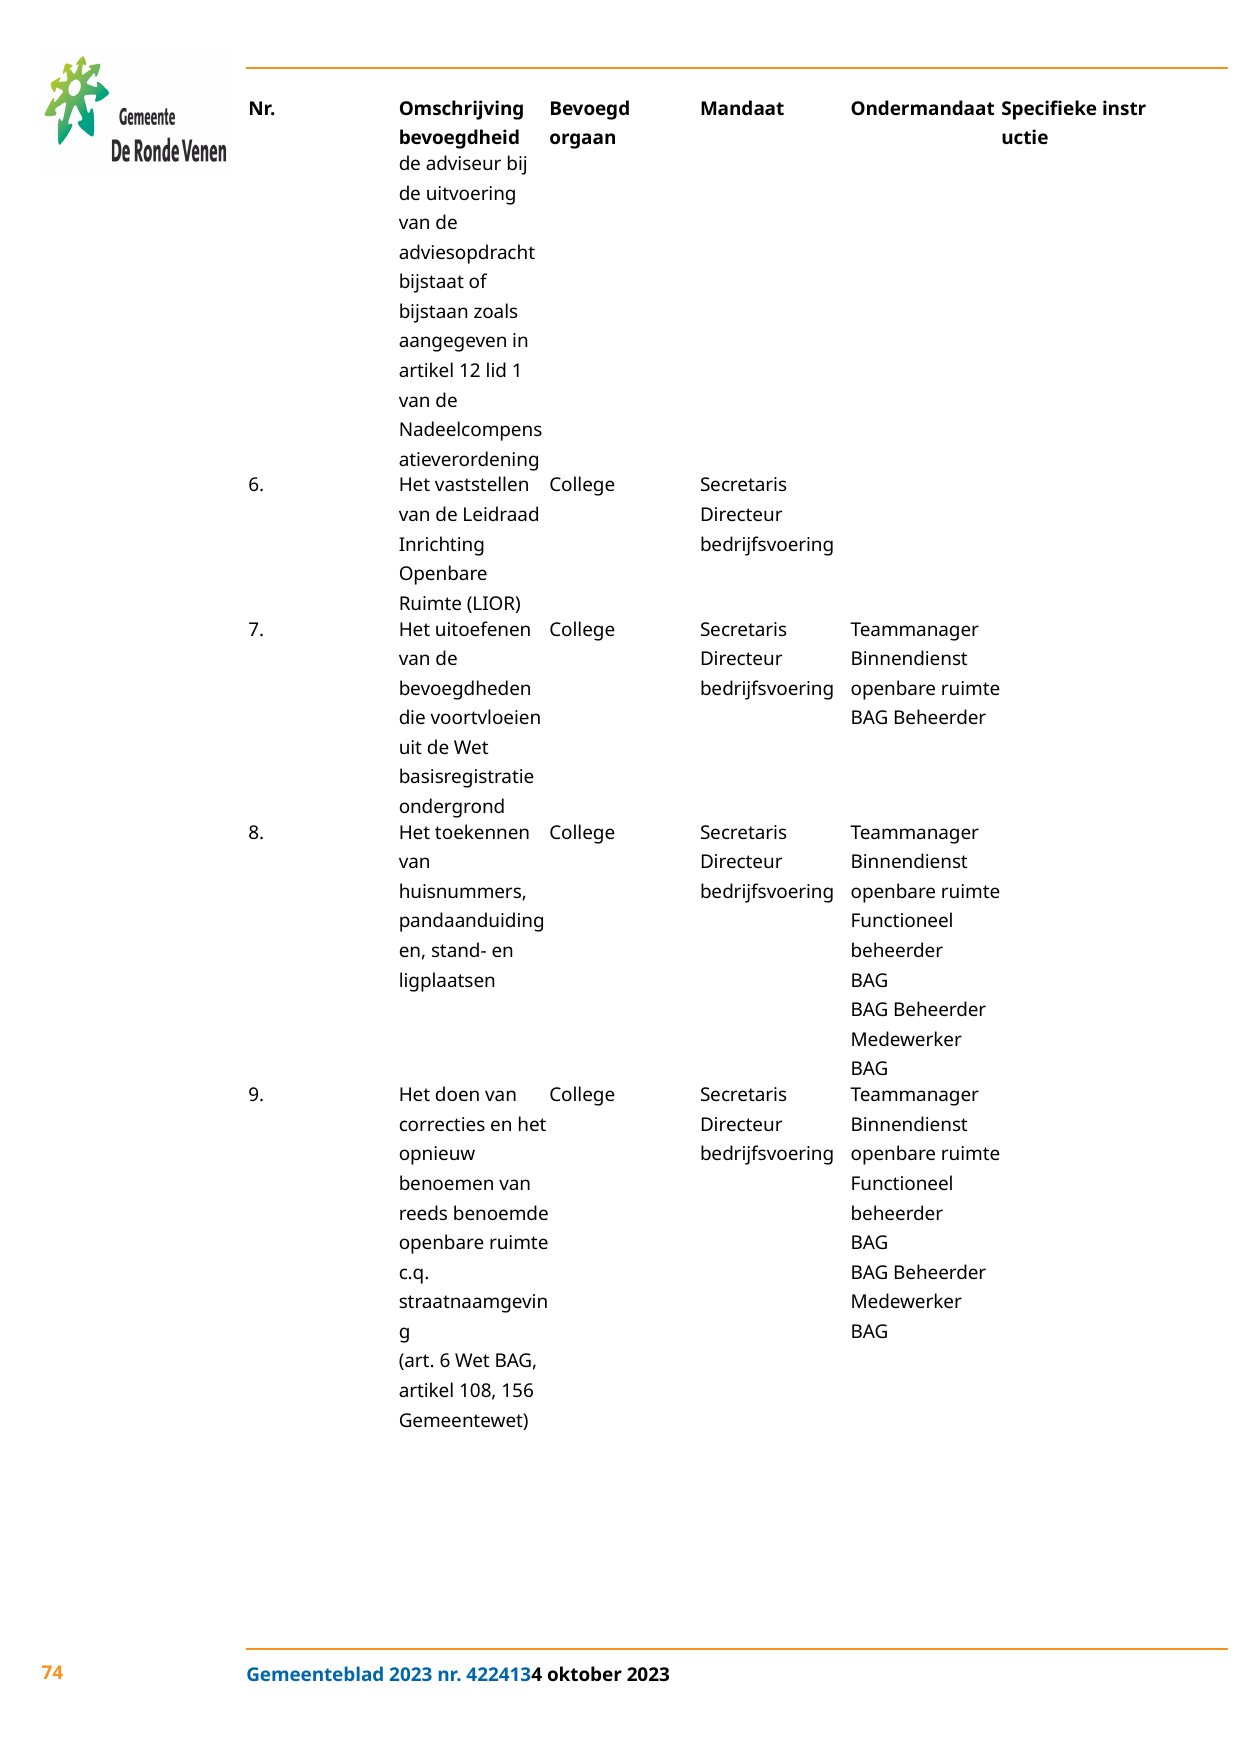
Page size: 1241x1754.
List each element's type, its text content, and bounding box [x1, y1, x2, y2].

table_cell [850, 150, 1001, 472]
table_cell College [549, 1081, 700, 1432]
table_cell [1001, 819, 1152, 1081]
table_header Specifieke instructie [1001, 95, 1152, 150]
table_cell 9. [248, 1081, 398, 1432]
table_cell [700, 150, 850, 472]
table_cell 6. [248, 472, 398, 616]
table_cell Secretaris Directeur bedrijfsvoering [700, 819, 850, 1081]
table_cell [248, 150, 398, 472]
table_cell [1001, 472, 1152, 616]
table_cell Het toekennen van huisnummers, pandaanduidingen, stand- en ligplaatsen [399, 819, 549, 1081]
table_cell Secretaris Directeur bedrijfsvoering [700, 616, 850, 819]
table_cell Secretaris Directeur bedrijfsvoering [700, 1081, 850, 1432]
table_cell [1001, 150, 1152, 472]
table_cell 8. [248, 819, 398, 1081]
table_cell de adviseur bij de uitvoering van de adviesopdracht bijstaat of bijstaan zoals aangegeven in artikel 12 lid 1 van de Nadeelcompensatieverordening [399, 150, 549, 472]
table_header Ondermandaat [850, 95, 1001, 150]
table_cell Teammanager Binnendienst openbare ruimte Functioneel beheerder BAG BAG Beheerder Medewerker BAG [850, 1081, 1001, 1432]
table_cell [1001, 616, 1152, 819]
table_cell Het vaststellen van de Leidraad Inrichting Openbare Ruimte (LIOR) [399, 472, 549, 616]
table_cell 7. [248, 616, 398, 819]
table_cell Teammanager Binnendienst openbare ruimte BAG Beheerder [850, 616, 1001, 819]
table_cell Teammanager Binnendienst openbare ruimte Functioneel beheerder BAG BAG Beheerder Medewerker BAG [850, 819, 1001, 1081]
table_header Omschrijving bevoegdheid [399, 95, 549, 150]
table_cell College [549, 616, 700, 819]
table_header Bevoegd orgaan [549, 95, 700, 150]
table_cell [1001, 1081, 1152, 1432]
picture [41, 47, 231, 172]
table_header Nr. [248, 95, 398, 150]
table_cell College [549, 472, 700, 616]
table_cell Secretaris Directeur bedrijfsvoering [700, 472, 850, 616]
table_header Mandaat [700, 95, 850, 150]
table_cell [850, 472, 1001, 616]
table_cell Het doen van correcties en het opnieuw benoemen van reeds benoemde openbare ruimte c.q. straatnaamgeving (art. 6 Wet BAG, artikel 108, 156 Gemeentewet) [399, 1081, 549, 1432]
table_cell [549, 150, 700, 472]
table_cell College [549, 819, 700, 1081]
table_cell Het uitoefenen van de bevoegdheden die voortvloeien uit de Wet basisregistratie ondergrond [399, 616, 549, 819]
